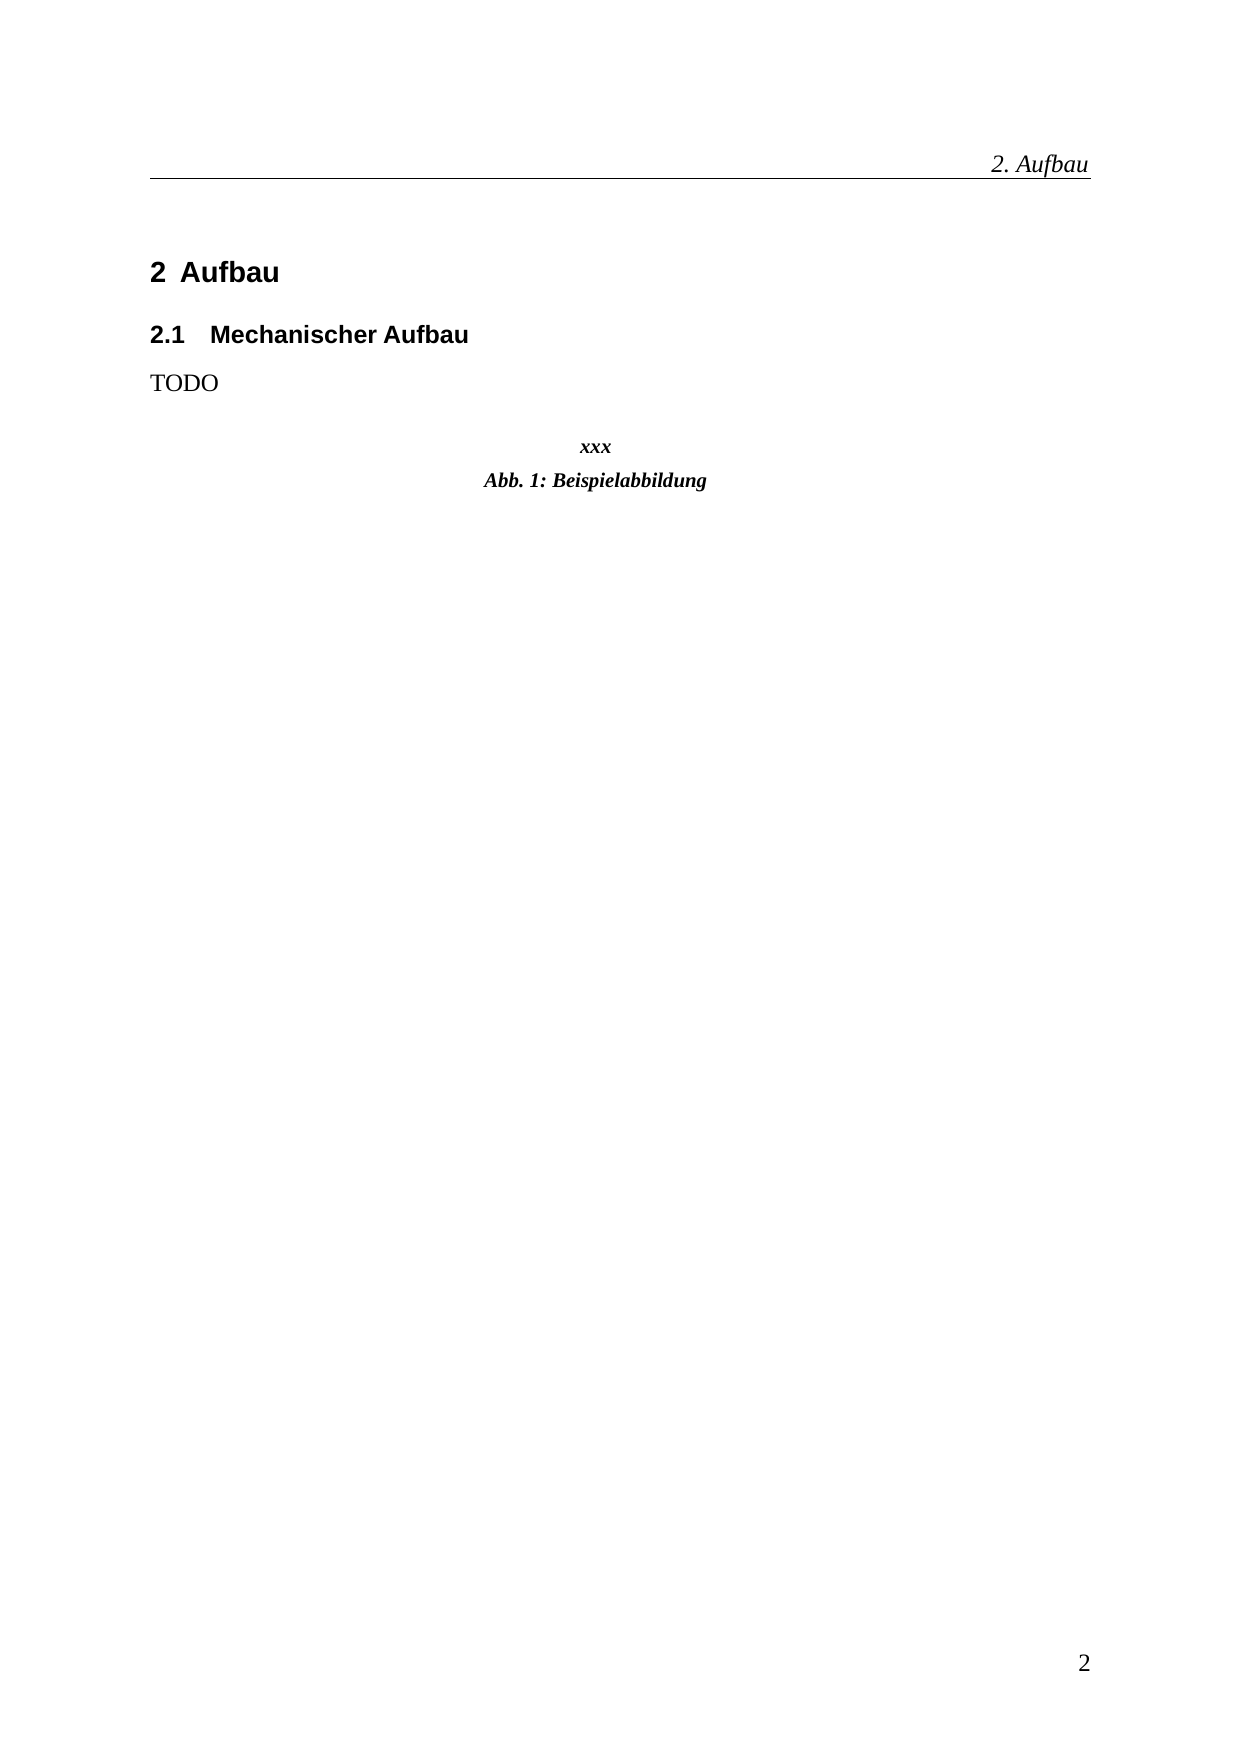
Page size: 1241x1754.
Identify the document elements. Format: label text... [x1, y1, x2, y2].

text TODO [150, 369, 1091, 396]
text xxx [360, 434, 833, 457]
subtitle Mechanischer Aufbau [150, 320, 1091, 348]
text Abb. 1: Beispielabbildung [360, 469, 833, 492]
subtitle Aufbau [150, 256, 1091, 289]
